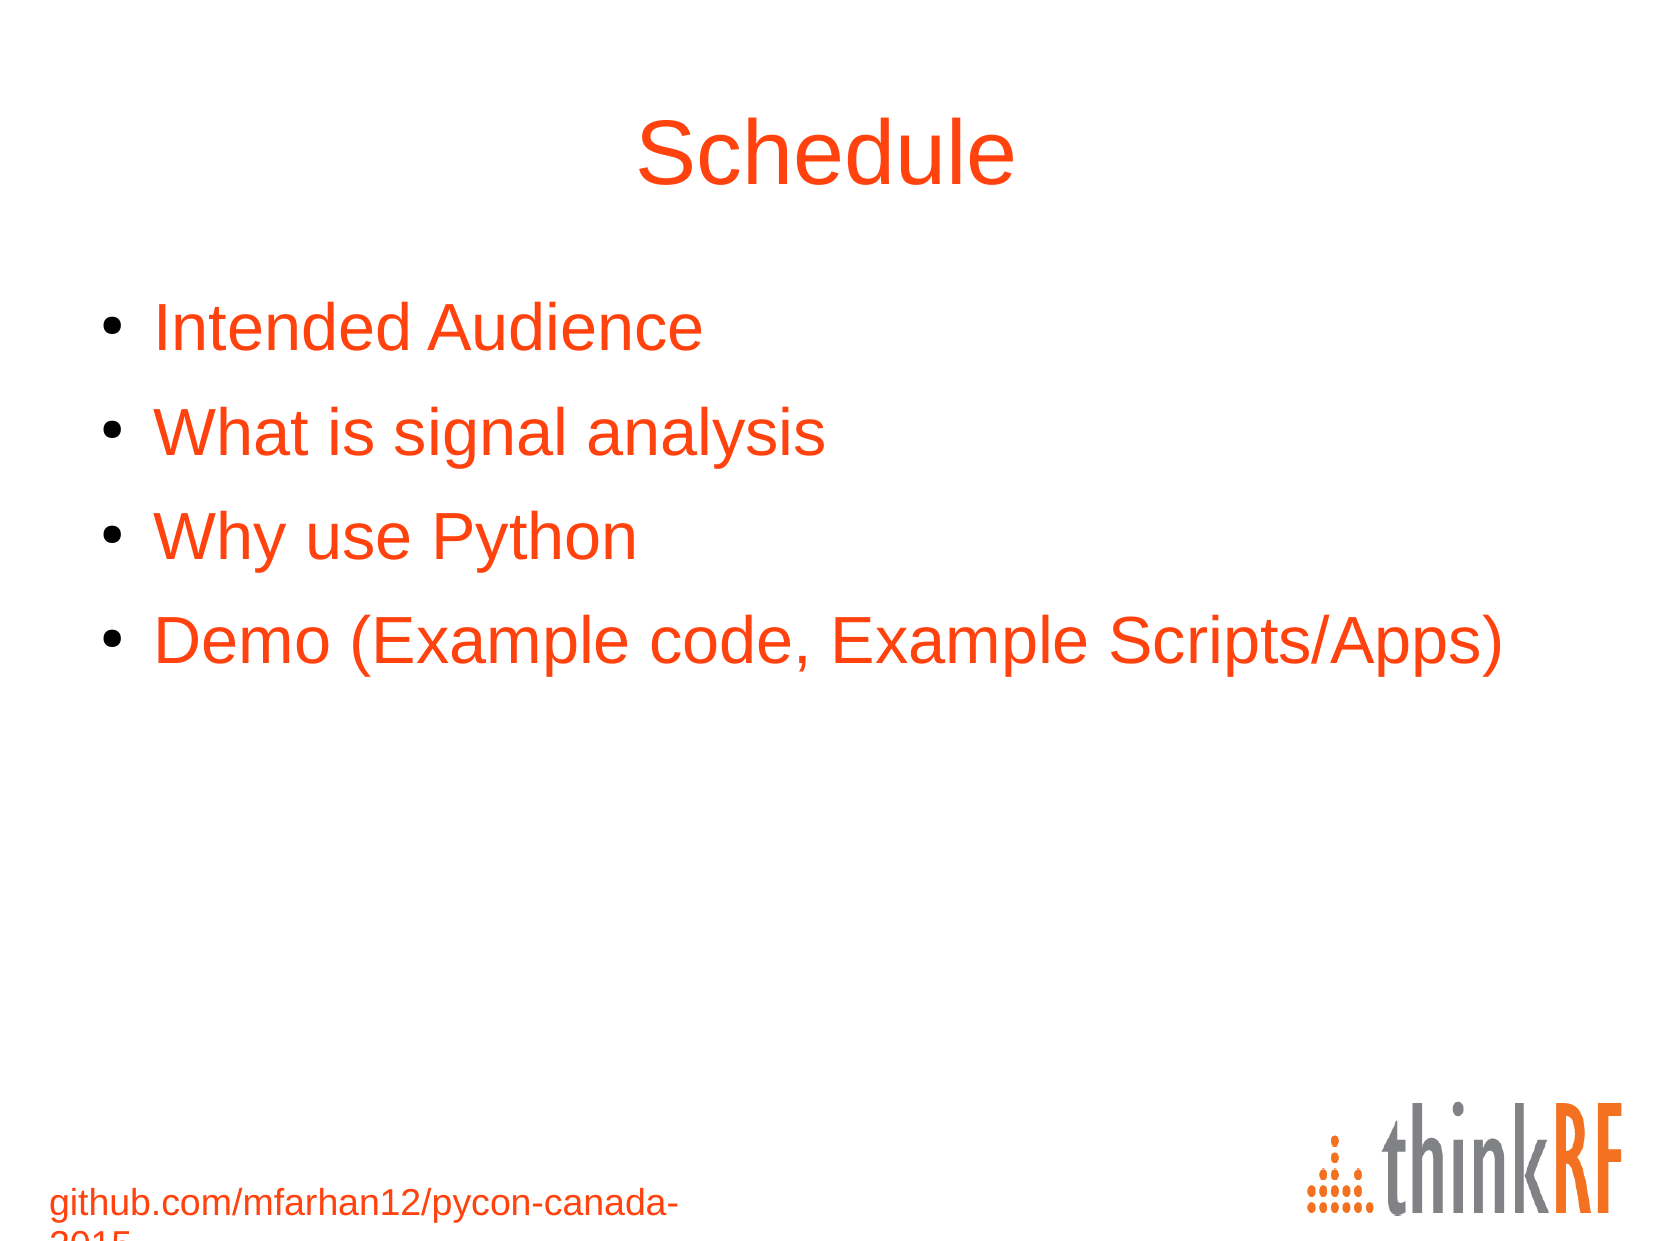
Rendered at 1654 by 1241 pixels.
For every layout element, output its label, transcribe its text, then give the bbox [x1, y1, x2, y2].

list Intended Audience What is signal analysis Why use Python Demo (Example code, Example Scripts/Apps) [82, 290, 1571, 1109]
title Schedule [82, 49, 1571, 257]
picture [1307, 1101, 1622, 1216]
